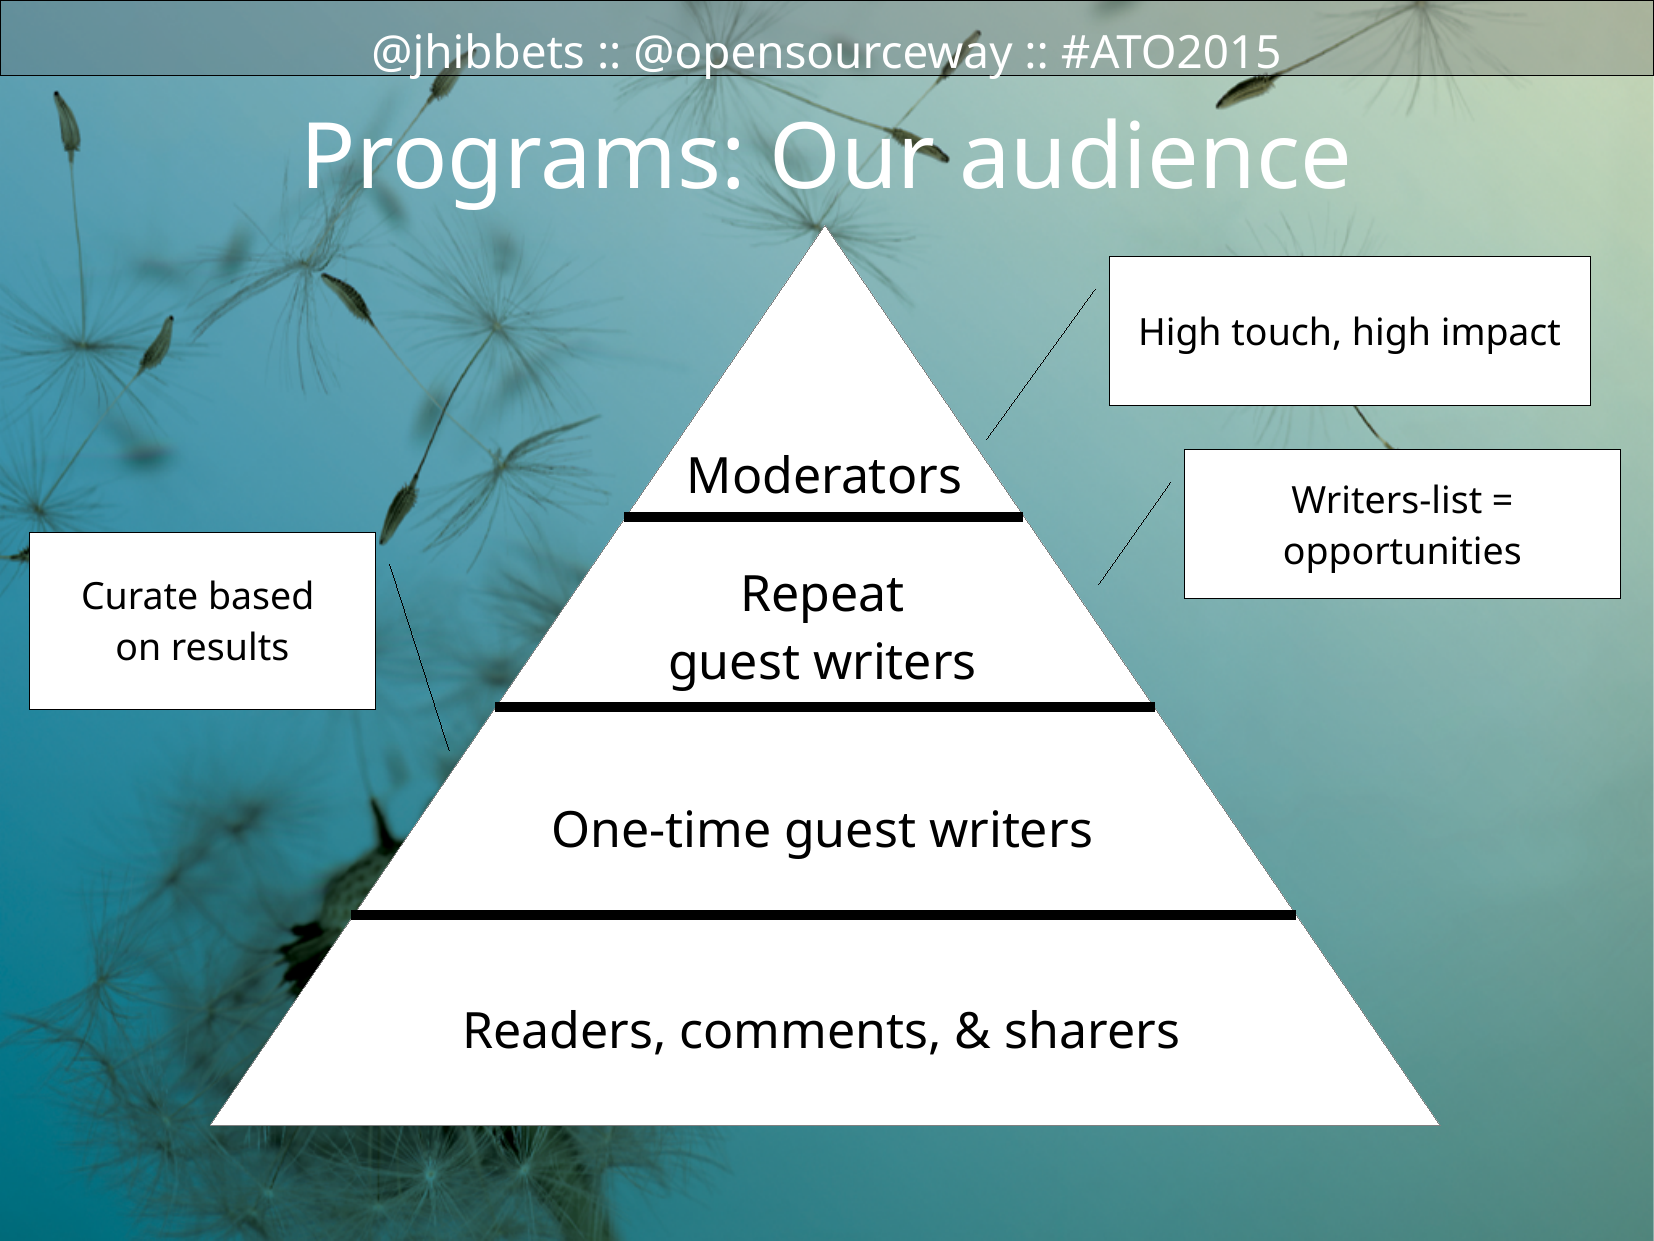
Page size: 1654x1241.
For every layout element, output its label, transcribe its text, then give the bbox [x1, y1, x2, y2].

text_box Moderators [672, 432, 980, 498]
text_box Curate based on results [30, 532, 375, 709]
text_box [210, 914, 1441, 1126]
text_box One-time guest writers [536, 786, 1118, 852]
text_box Writers-list = opportunities [1185, 450, 1620, 599]
text_box Readers, comments, & sharers [447, 987, 1206, 1053]
text_box [628, 448, 1022, 512]
text_box [499, 514, 1151, 702]
title Programs: Our audience [82, 49, 1571, 257]
text_box High touch, high impact [1110, 256, 1590, 405]
text_box [356, 707, 1294, 910]
text_box Repeat guest writers [653, 550, 1001, 666]
picture [0, 76, 1654, 1241]
text_box [683, 225, 967, 432]
